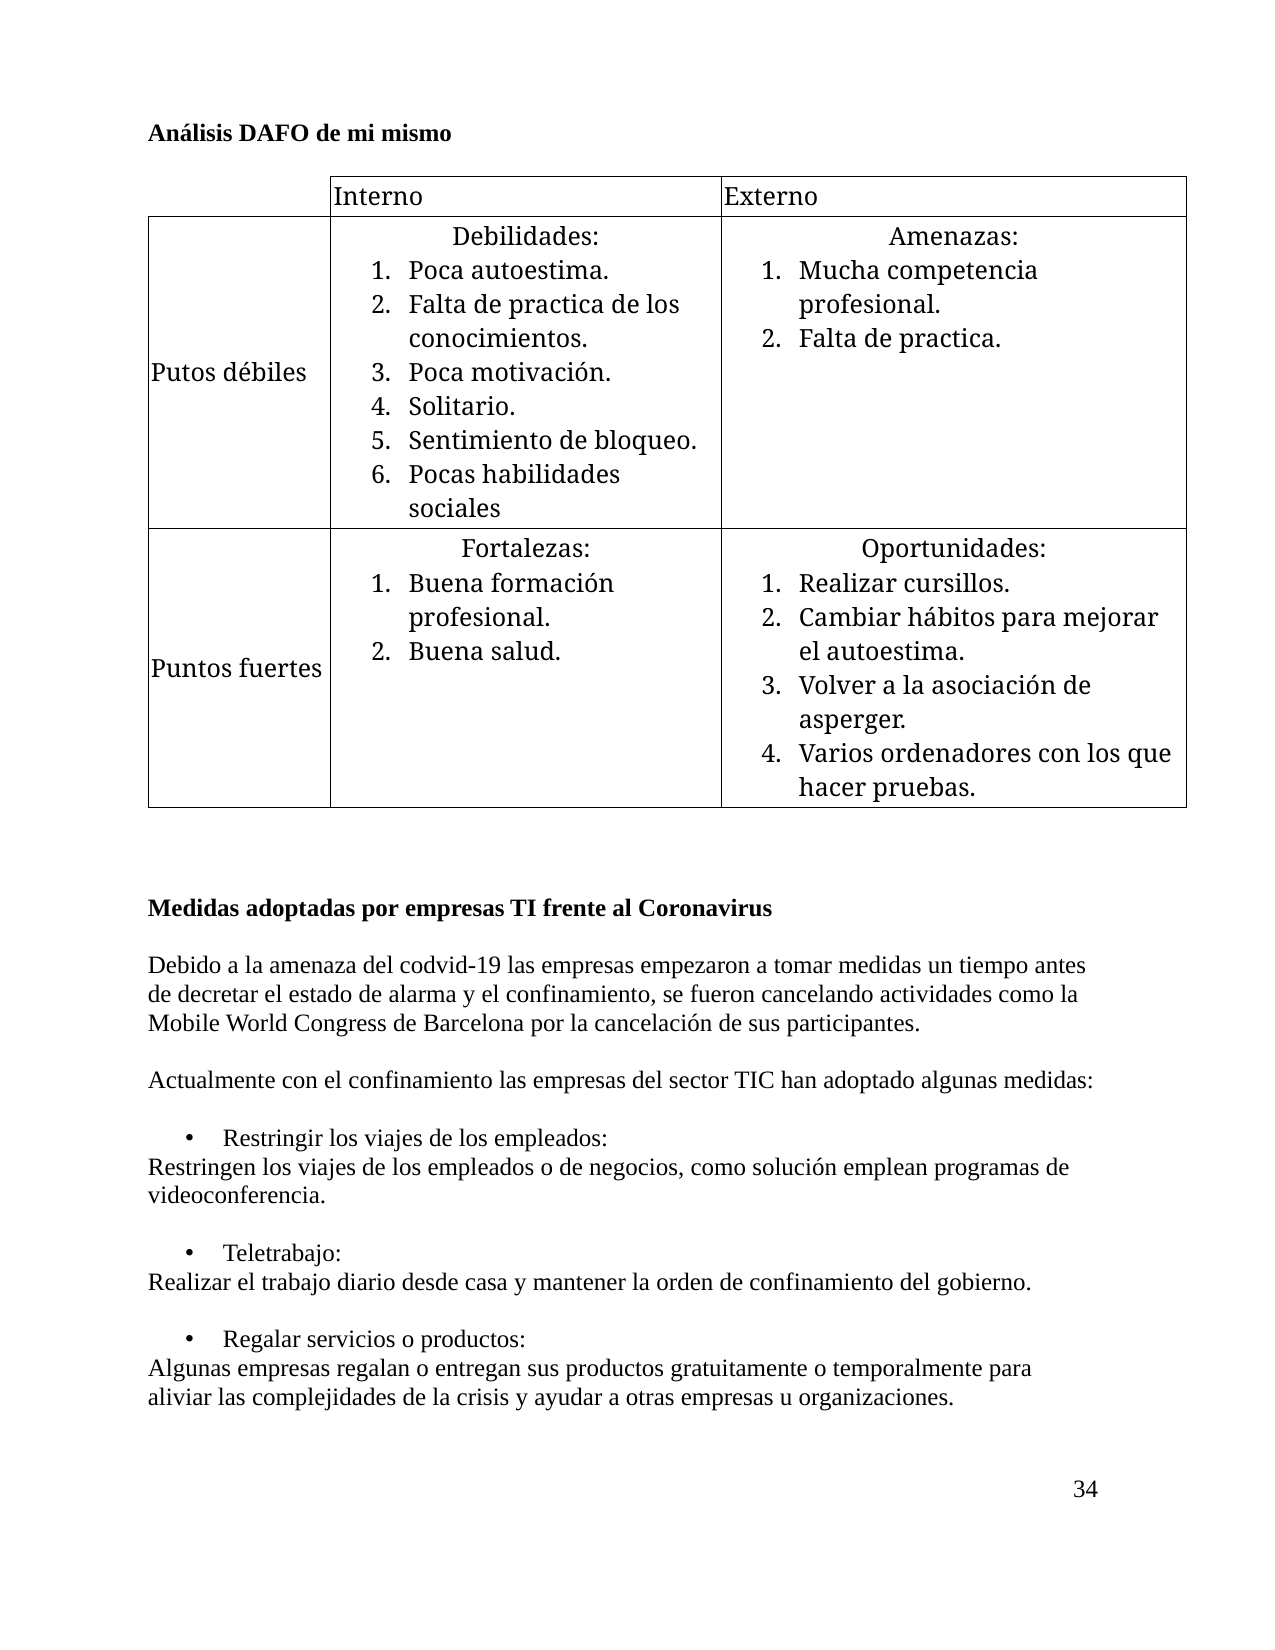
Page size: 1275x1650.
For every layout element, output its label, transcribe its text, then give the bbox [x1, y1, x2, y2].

table_cell Oportunidades: Realizar cursillos. Cambiar hábitos para mejorar el autoestima. Volver a la asociación de asperger. Varios ordenadores con los que hacer pruebas. [722, 529, 1186, 807]
table_cell Fortalezas: Buena formación profesional. Buena salud. [331, 529, 721, 807]
text Medidas adoptadas por empresas TI frente al Coronavirus [148, 893, 1098, 922]
table_cell Debilidades: Poca autoestima. Falta de practica de los conocimientos. Poca motivación. Solitario. Sentimiento de bloqueo. Pocas habilidades sociales [331, 217, 721, 528]
list Restringir los viajes de los empleados: [185, 1123, 1098, 1152]
text Debido a la amenaza del codvid-19 las empresas empezaron a tomar medidas un tiempo antes de decretar el estado de alarma y el confinamiento, se fueron cancelando actividades como la [148, 950, 1098, 1008]
table_header Interno [331, 177, 721, 216]
text Análisis DAFO de mi mismo [148, 118, 1098, 147]
table_header [148, 176, 330, 216]
text Mobile World Congress de Barcelona por la cancelación de sus participantes. [148, 1008, 1098, 1037]
text Restringen los viajes de los empleados o de negocios, como solución emplean programas de videoconferencia. [148, 1152, 1098, 1209]
text Algunas empresas regalan o entregan sus productos gratuitamente o temporalmente para aliviar las complejidades de la crisis y ayudar a otras empresas u organizaciones. [148, 1353, 1098, 1410]
list Teletrabajo: [185, 1238, 1098, 1267]
text Realizar el trabajo diario desde casa y mantener la orden de confinamiento del gobierno. [148, 1267, 1098, 1295]
text Actualmente con el confinamiento las empresas del sector TIC han adoptado algunas medidas: [148, 1065, 1098, 1094]
table_cell Puntos fuertes [149, 529, 330, 807]
table_header Externo [722, 177, 1186, 216]
table_cell Amenazas: Mucha competencia profesional. Falta de practica. [722, 217, 1186, 528]
list Regalar servicios o productos: [185, 1324, 1098, 1353]
table_cell Putos débiles [149, 217, 330, 528]
